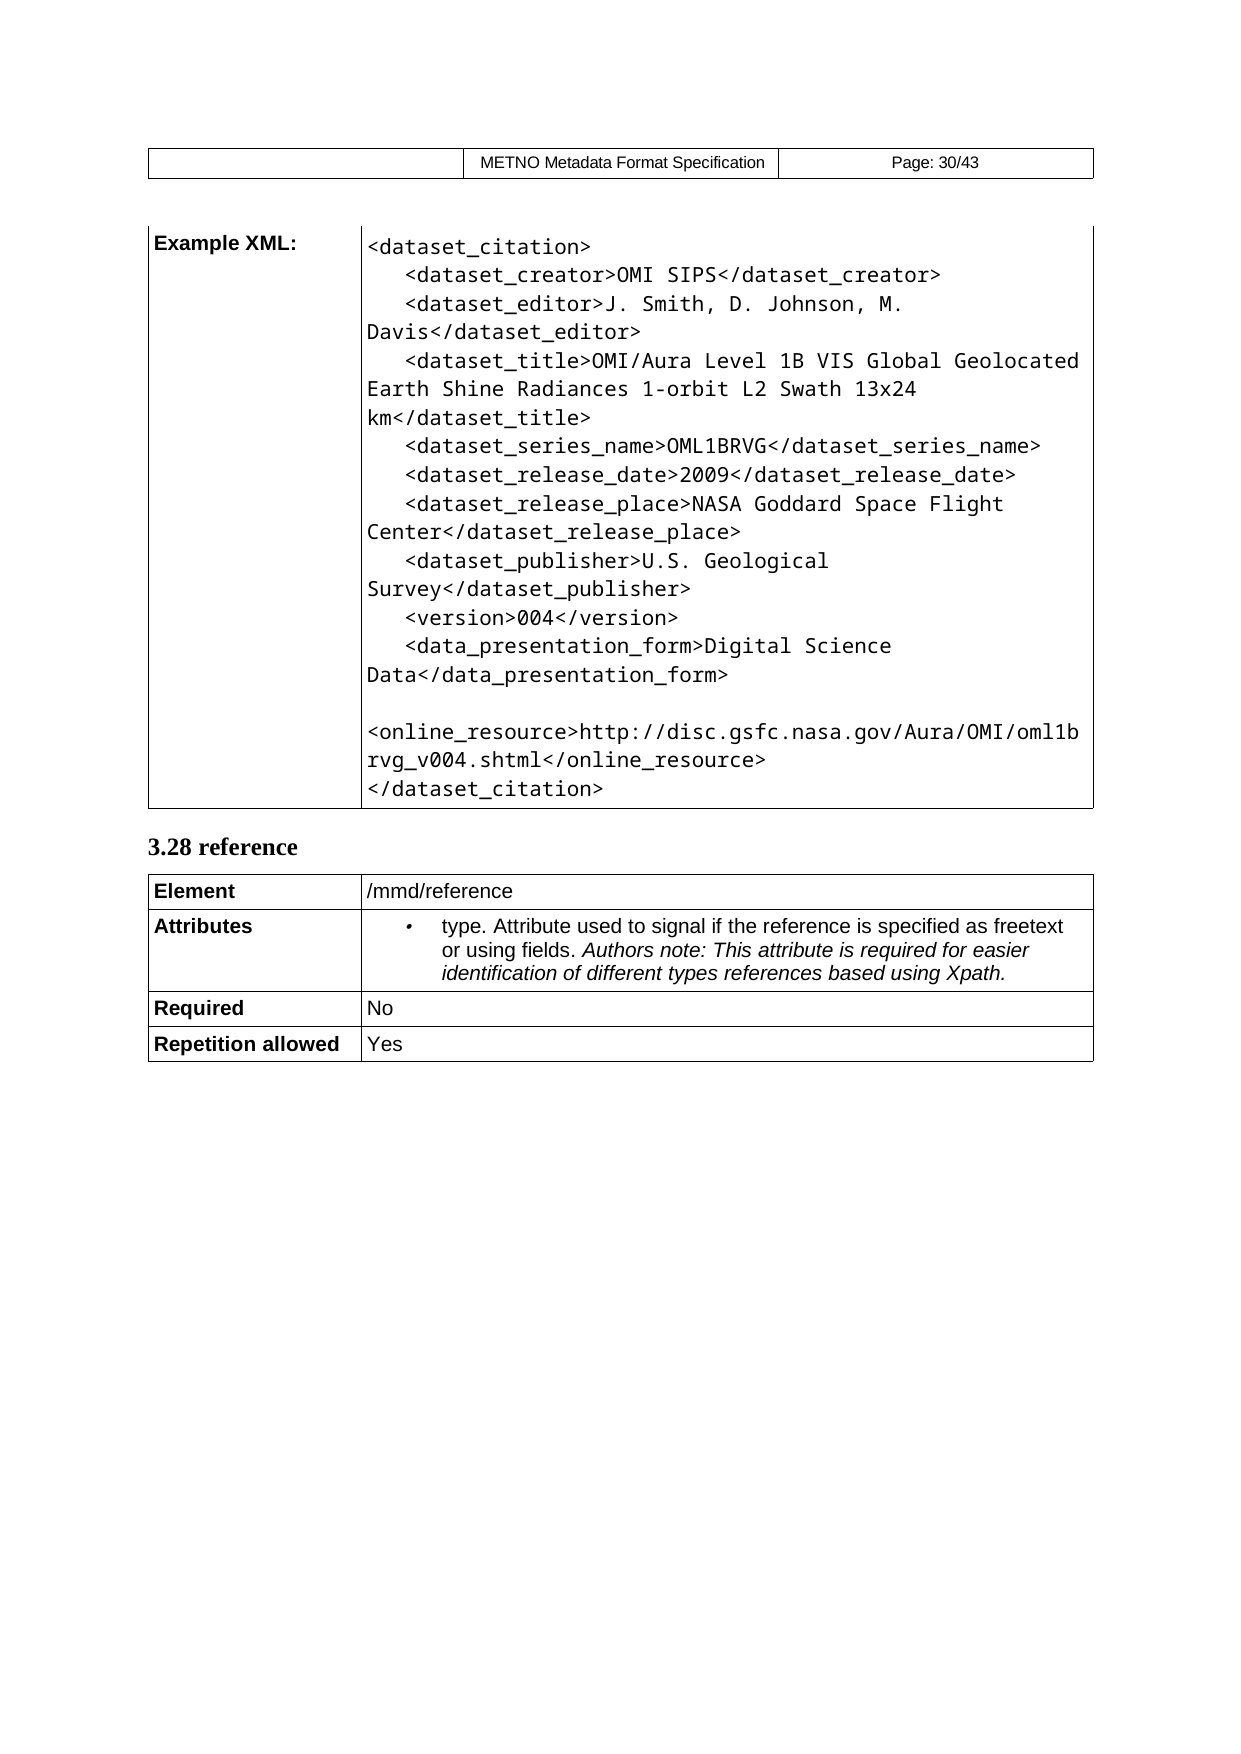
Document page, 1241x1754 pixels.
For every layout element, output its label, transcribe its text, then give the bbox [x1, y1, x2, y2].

table_cell Attributes [149, 910, 361, 991]
table_header /mmd/reference [362, 875, 1093, 909]
table_cell Example XML: [149, 226, 361, 808]
table_cell Required [149, 992, 361, 1026]
table_cell Yes [362, 1027, 1093, 1061]
table_cell No [362, 992, 1093, 1026]
table_header Element [149, 875, 361, 909]
table_cell <dataset_citation> <dataset_creator>OMI SIPS</dataset_creator> <dataset_editor>J. Smith, D. Johnson, M. Davis</dataset_editor> <dataset_title>OMI/Aura Level 1B VIS Global Geolocated Earth Shine Radiances 1-orbit L2 Swath 13x24 km</dataset_title> <dataset_series_name>OML1BRVG</dataset_series_name> <dataset_release_date>2009</dataset_release_date> <dataset_release_place>NASA Goddard Space Flight Center</dataset_release_place> <dataset_publisher>U.S. Geological Survey</dataset_publisher> <version>004</version> <data_presentation_form>Digital Science Data</data_presentation_form> <online_resource>http://disc.gsfc.nasa.gov/Aura/OMI/oml1brvg_v004.shtml</online_resource> </dataset_citation> [362, 226, 1093, 808]
subtitle reference [148, 833, 1093, 861]
table_cell type. Attribute used to signal if the reference is specified as freetext or using fields. Authors note: This attribute is required for easier identification of different types references based using Xpath. [362, 910, 1093, 991]
table_cell Repetition allowed [149, 1027, 361, 1061]
